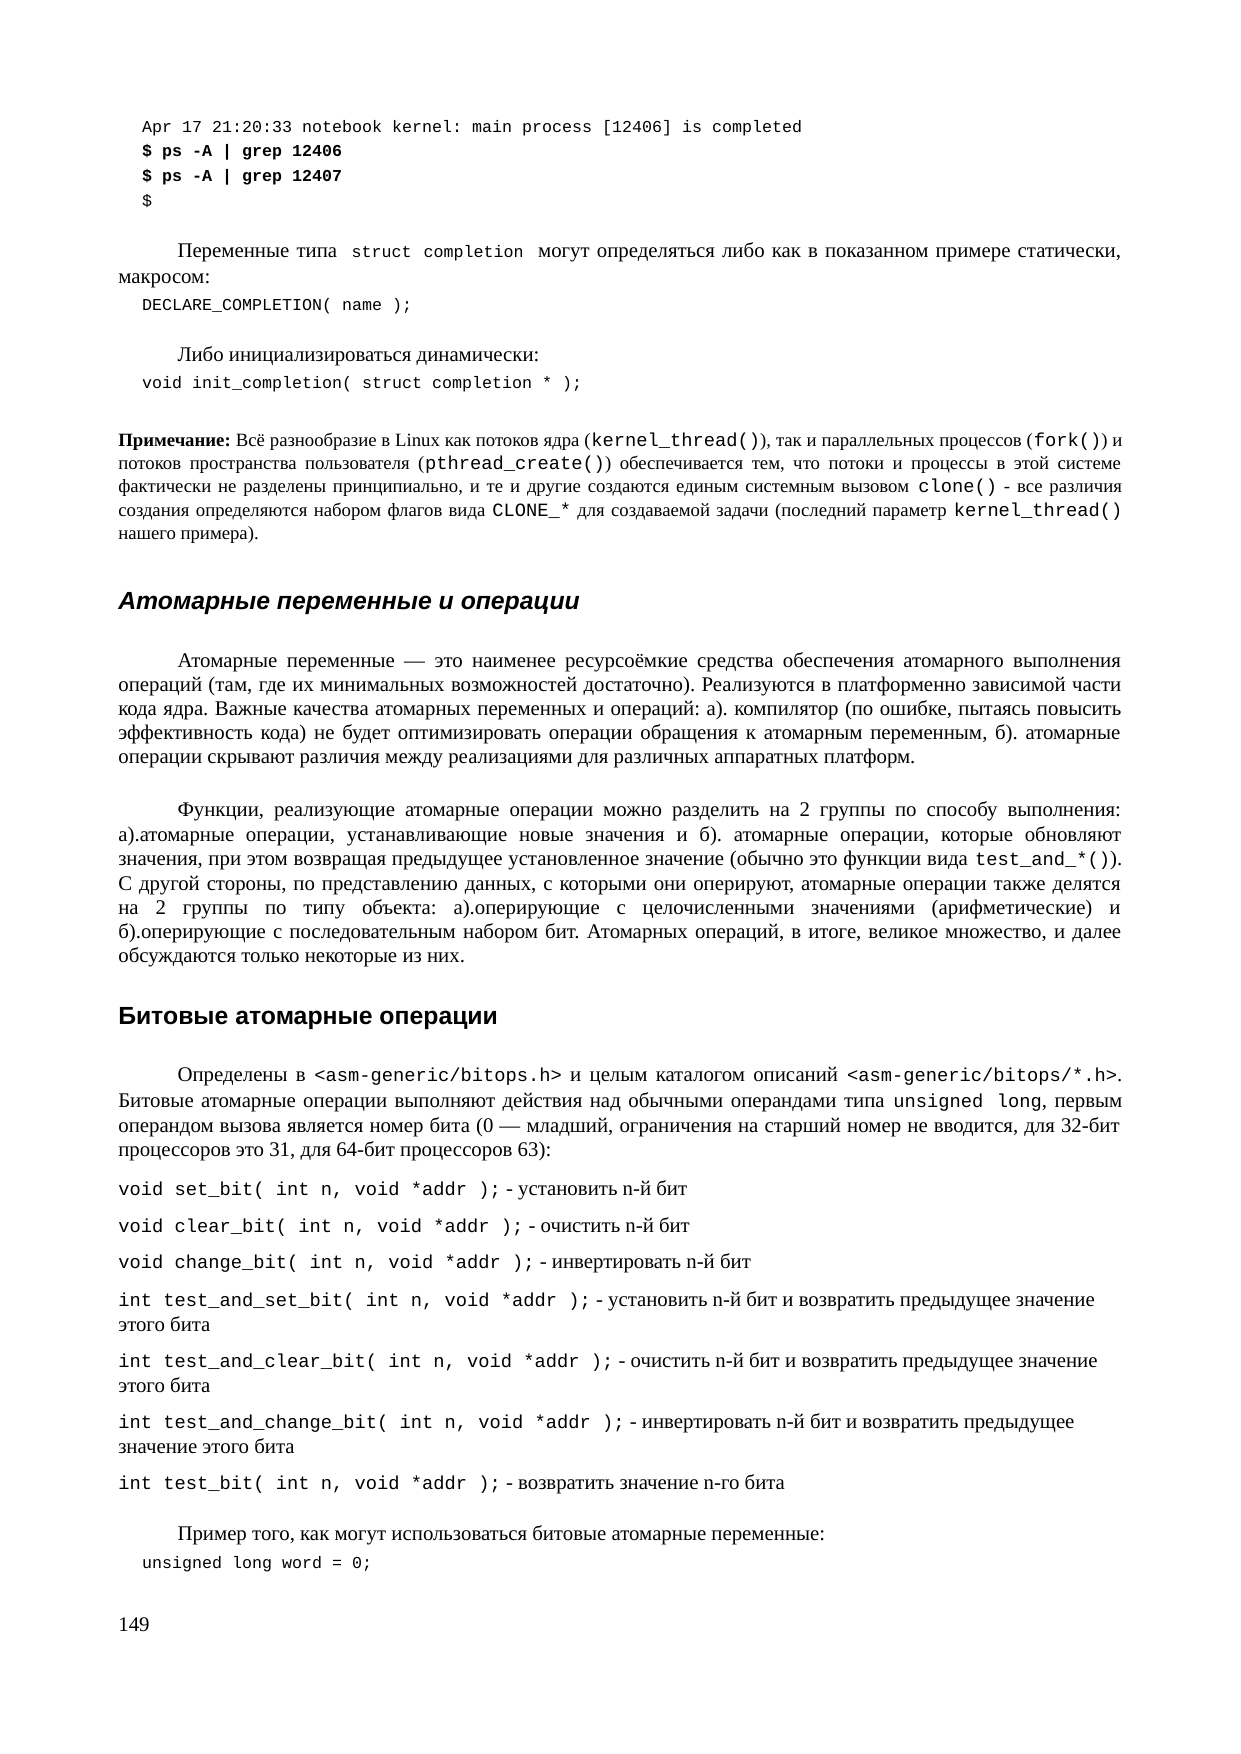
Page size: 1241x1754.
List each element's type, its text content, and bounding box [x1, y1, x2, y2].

text $ [142, 192, 1122, 211]
text void change_bit( int n, void *addr ); - инвертировать n-й бит [118, 1249, 1122, 1274]
text Apr 17 21:20:33 notebook kernel: main process [12406] is completed [142, 118, 1122, 137]
text void init_completion( struct completion * ); [142, 375, 1122, 394]
text Либо инициализироваться динамически: [118, 342, 1122, 366]
text int test_and_clear_bit( int n, void *addr ); - очистить n-й бит и возвратить предыдущее значение этого бита [118, 1347, 1122, 1397]
text Пример того, как могут использоваться битовые атомарные переменные: [118, 1521, 1122, 1545]
text void set_bit( int n, void *addr ); - установить n-й бит [118, 1176, 1122, 1201]
subtitle Битовые атомарные операции [118, 1001, 1122, 1029]
text unsigned long word = 0; [142, 1554, 1122, 1573]
text Атомарные переменные — это наименее ресурсоёмкие средства обеспечения атомарного выполнения операций (там, где их минимальных возможностей достаточно). Реализуются в платформенно зависимой части кода ядра. Важные качества атомарных переменных и операций: а). компилятор (по ошибке, пытаясь повысить эффективность кода) не будет оптимизировать операции обращения к атомарным переменным, б). атомарные операции скрывают различия между реализациями для различных аппаратных платформ. [118, 648, 1122, 768]
text DECLARE_COMPLETION( name ); [142, 297, 1122, 315]
text $ ps -A | grep 12407 [142, 168, 1122, 187]
text Функции, реализующие атомарные операции можно разделить на 2 группы по способу выполнения: а).атомарные операции, устанавливающие новые значения и б). атомарные операции, которые обновляют значения, при этом возвращая предыдущее установленное значение (обычно это функции вида test_and_*()). С другой стороны, по представлению данных, с которыми они оперируют, атомарные операции также делятся на 2 группы по типу объекта: а).оперирующие с целочисленными значениями (арифметические) и б).оперирующие с последовательным набором бит. Атомарных операций, в итоге, великое множество, и далее обсуждаются только некоторые из них. [118, 797, 1122, 967]
text Определены в <asm-generic/bitops.h> и целым каталогом описаний <asm-generic/bitops/*.h>. Битовые атомарные операции выполняют действия над обычными операндами типа unsigned long, первым операндом вызова является номер бита (0 — младший, ограничения на старший номер не вводится, для 32-бит процессоров это 31, для 64-бит процессоров 63): [118, 1062, 1122, 1161]
text int test_bit( int n, void *addr ); - возвратить значение n-го бита [118, 1469, 1122, 1495]
text int test_and_set_bit( int n, void *addr ); - установить n-й бит и возвратить предыдущее значение этого бита [118, 1286, 1122, 1336]
text Примечание: Всё разнообразие в Linux как потоков ядра (kernel_thread()), так и параллельных процессов (fork()) и потоков пространства пользователя (pthread_create()) обеспечивается тем, что потоки и процессы в этой системе фактически не разделены принципиально, и те и другие создаются единым системным вызовом clone() - все различия создания определяются набором флагов вида CLONE_* для создаваемой задачи (последний параметр kernel_thread() нашего примера). [118, 429, 1122, 543]
text void clear_bit( int n, void *addr ); - очистить n-й бит [118, 1212, 1122, 1238]
text int test_and_change_bit( int n, void *addr ); - инвертировать n-й бит и возвратить предыдущее значение этого бита [118, 1408, 1122, 1458]
subtitle Атомарные переменные и операции [118, 586, 1122, 614]
text $ ps -A | grep 12406 [142, 143, 1122, 162]
text Переменные типа struct completion могут определяться либо как в показанном примере статически, макросом: [118, 238, 1122, 288]
